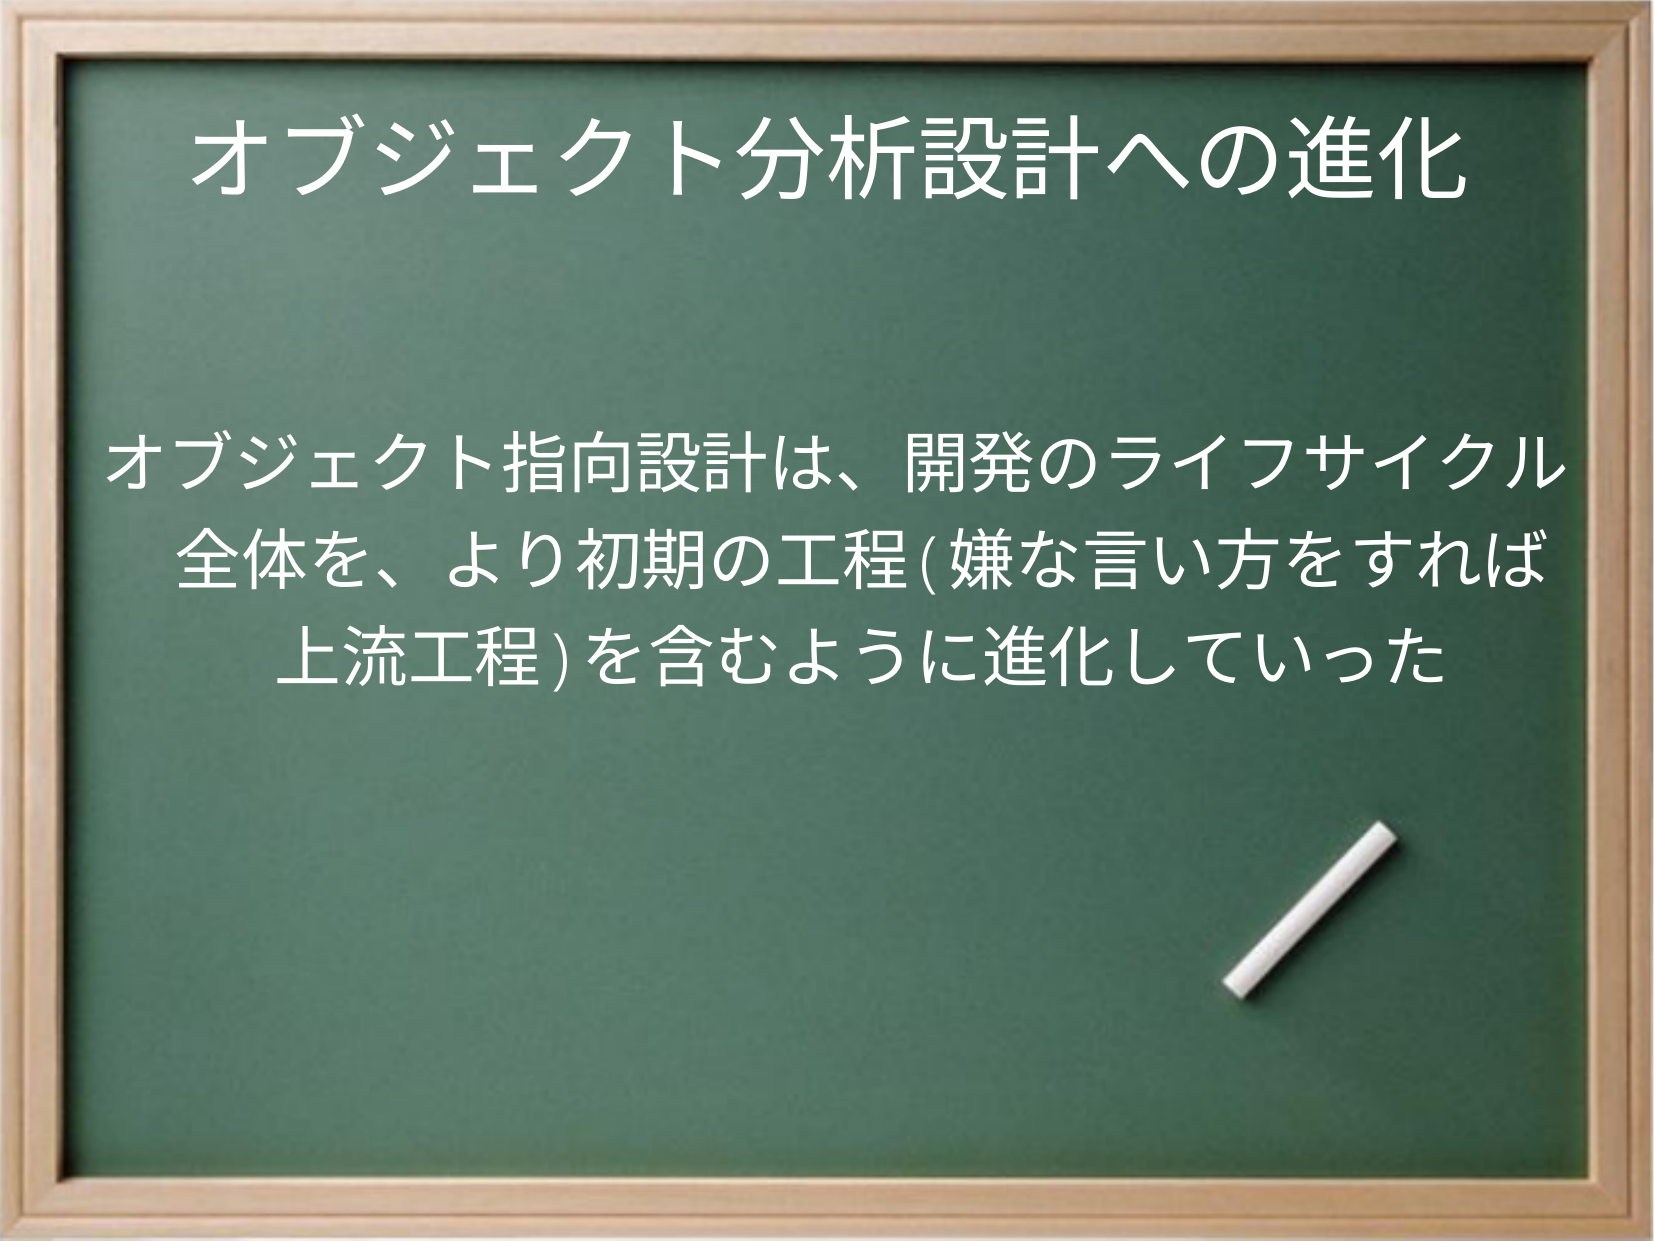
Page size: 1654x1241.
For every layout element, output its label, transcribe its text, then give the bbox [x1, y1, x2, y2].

picture [0, 0, 1654, 1241]
list オブジェクト指向設計は、開発のライフサイクル全体を、より初期の工程(嫌な言い方をすれば上流工程)を含むように進化していった [82, 290, 1571, 1101]
title オブジェクト分析設計への進化 [82, 49, 1571, 257]
